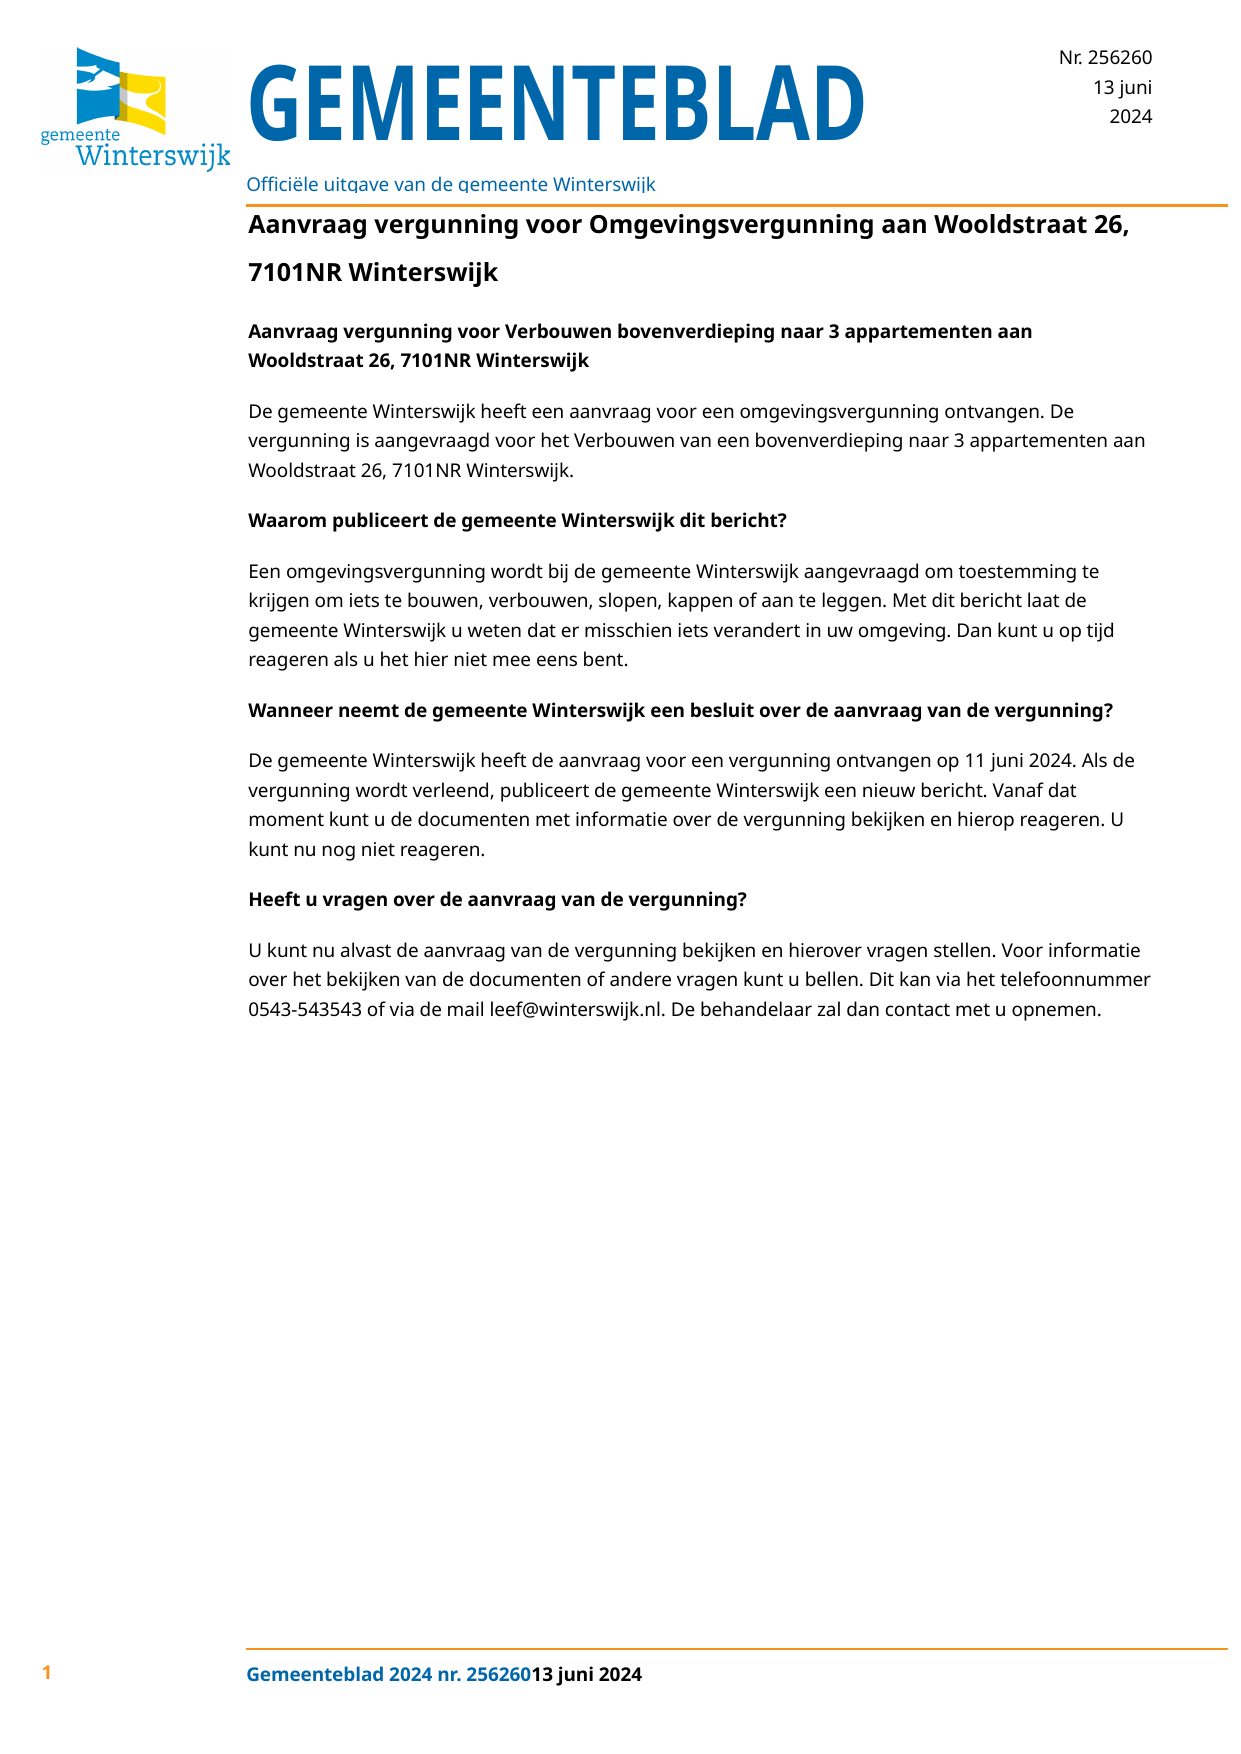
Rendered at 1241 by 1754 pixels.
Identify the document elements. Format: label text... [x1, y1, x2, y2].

picture [41, 47, 231, 172]
text Aanvraag vergunning voor Omgevingsvergunning aan Wooldstraat 26, 7101NR Winterswijk [248, 207, 1152, 288]
text Waarom publiceert de gemeente Winterswijk dit bericht? [248, 507, 1152, 533]
text Aanvraag vergunning voor Verbouwen bovenverdieping naar 3 appartementen aan Wooldstraat 26, 7101NR Winterswijk [248, 318, 1152, 373]
text De gemeente Winterswijk heeft een aanvraag voor een omgevingsvergunning ontvangen. De vergunning is aangevraagd voor het Verbouwen van een bovenverdieping naar 3 appartementen aan Wooldstraat 26, 7101NR Winterswijk. [248, 398, 1152, 483]
text De gemeente Winterswijk heeft de aanvraag voor een vergunning ontvangen op 11 juni 2024. Als de vergunning wordt verleend, publiceert de gemeente Winterswijk een nieuw bericht. Vanaf dat moment kunt u de documenten met informatie over de vergunning bekijken en hierop reageren. U kunt nu nog niet reageren. [248, 747, 1152, 862]
picture [225, 153, 231, 162]
text Wanneer neemt de gemeente Winterswijk een besluit over de aanvraag van de vergunning? [248, 697, 1152, 723]
text Heeft u vragen over de aanvraag van de vergunning? [248, 887, 1152, 912]
text U kunt nu alvast de aanvraag van de vergunning bekijken en hierover vragen stellen. Voor informatie over het bekijken van de documenten of andere vragen kunt u bellen. Dit kan via het telefoonnummer 0543-543543 of via de mail leef@winterswijk.nl. De behandelaar zal dan contact met u opnemen. [248, 937, 1152, 1022]
text Een omgevingsvergunning wordt bij de gemeente Winterswijk aangevraagd om toestemming te krijgen om iets te bouwen, verbouwen, slopen, kappen of aan te leggen. Met dit bericht laat de gemeente Winterswijk u weten dat er misschien iets verandert in uw omgeving. Dan kunt u op tijd reageren als u het hier niet mee eens bent. [248, 558, 1152, 672]
